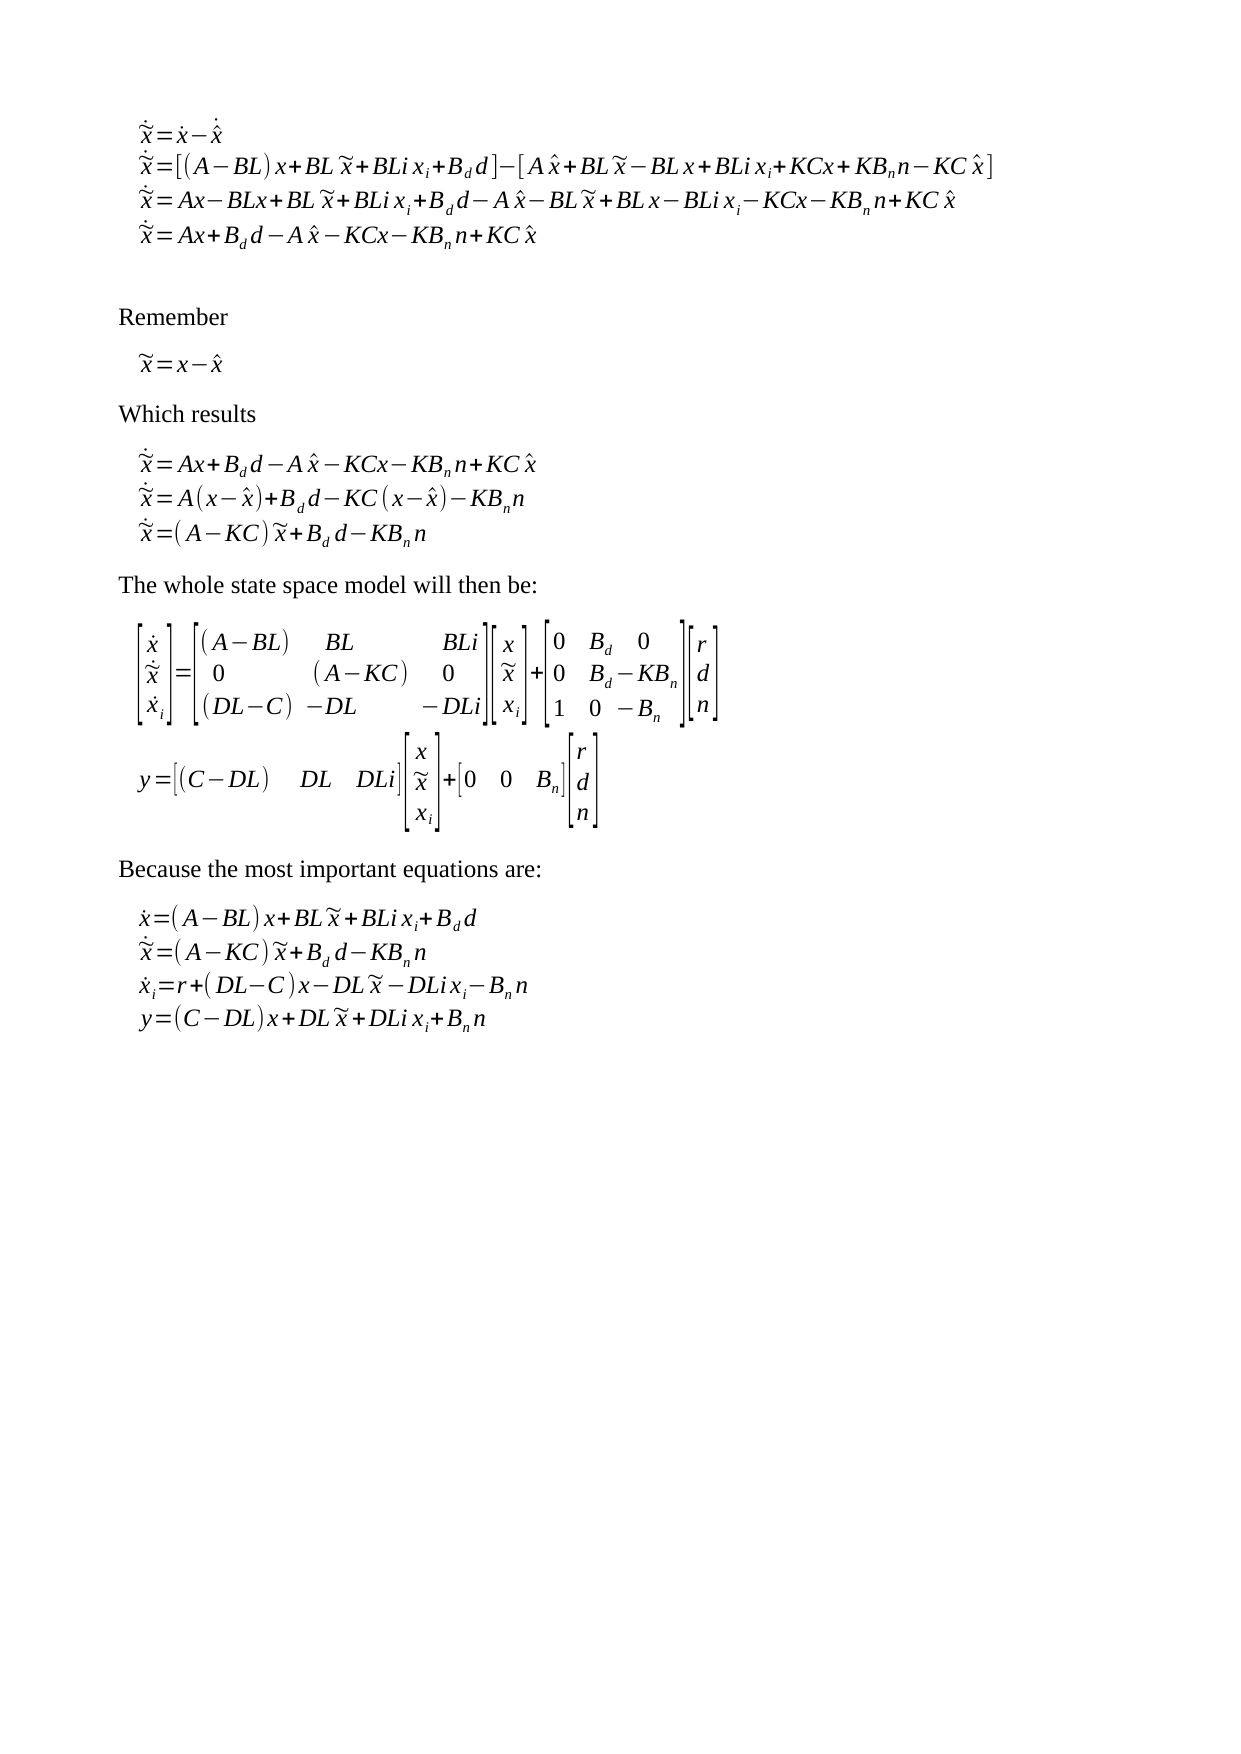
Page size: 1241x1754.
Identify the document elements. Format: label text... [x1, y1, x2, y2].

text Which results [118, 399, 1122, 427]
text The whole state space model will then be: [118, 571, 1122, 599]
text Because the most important equations are: [118, 854, 1122, 883]
text Remember [118, 302, 1122, 330]
